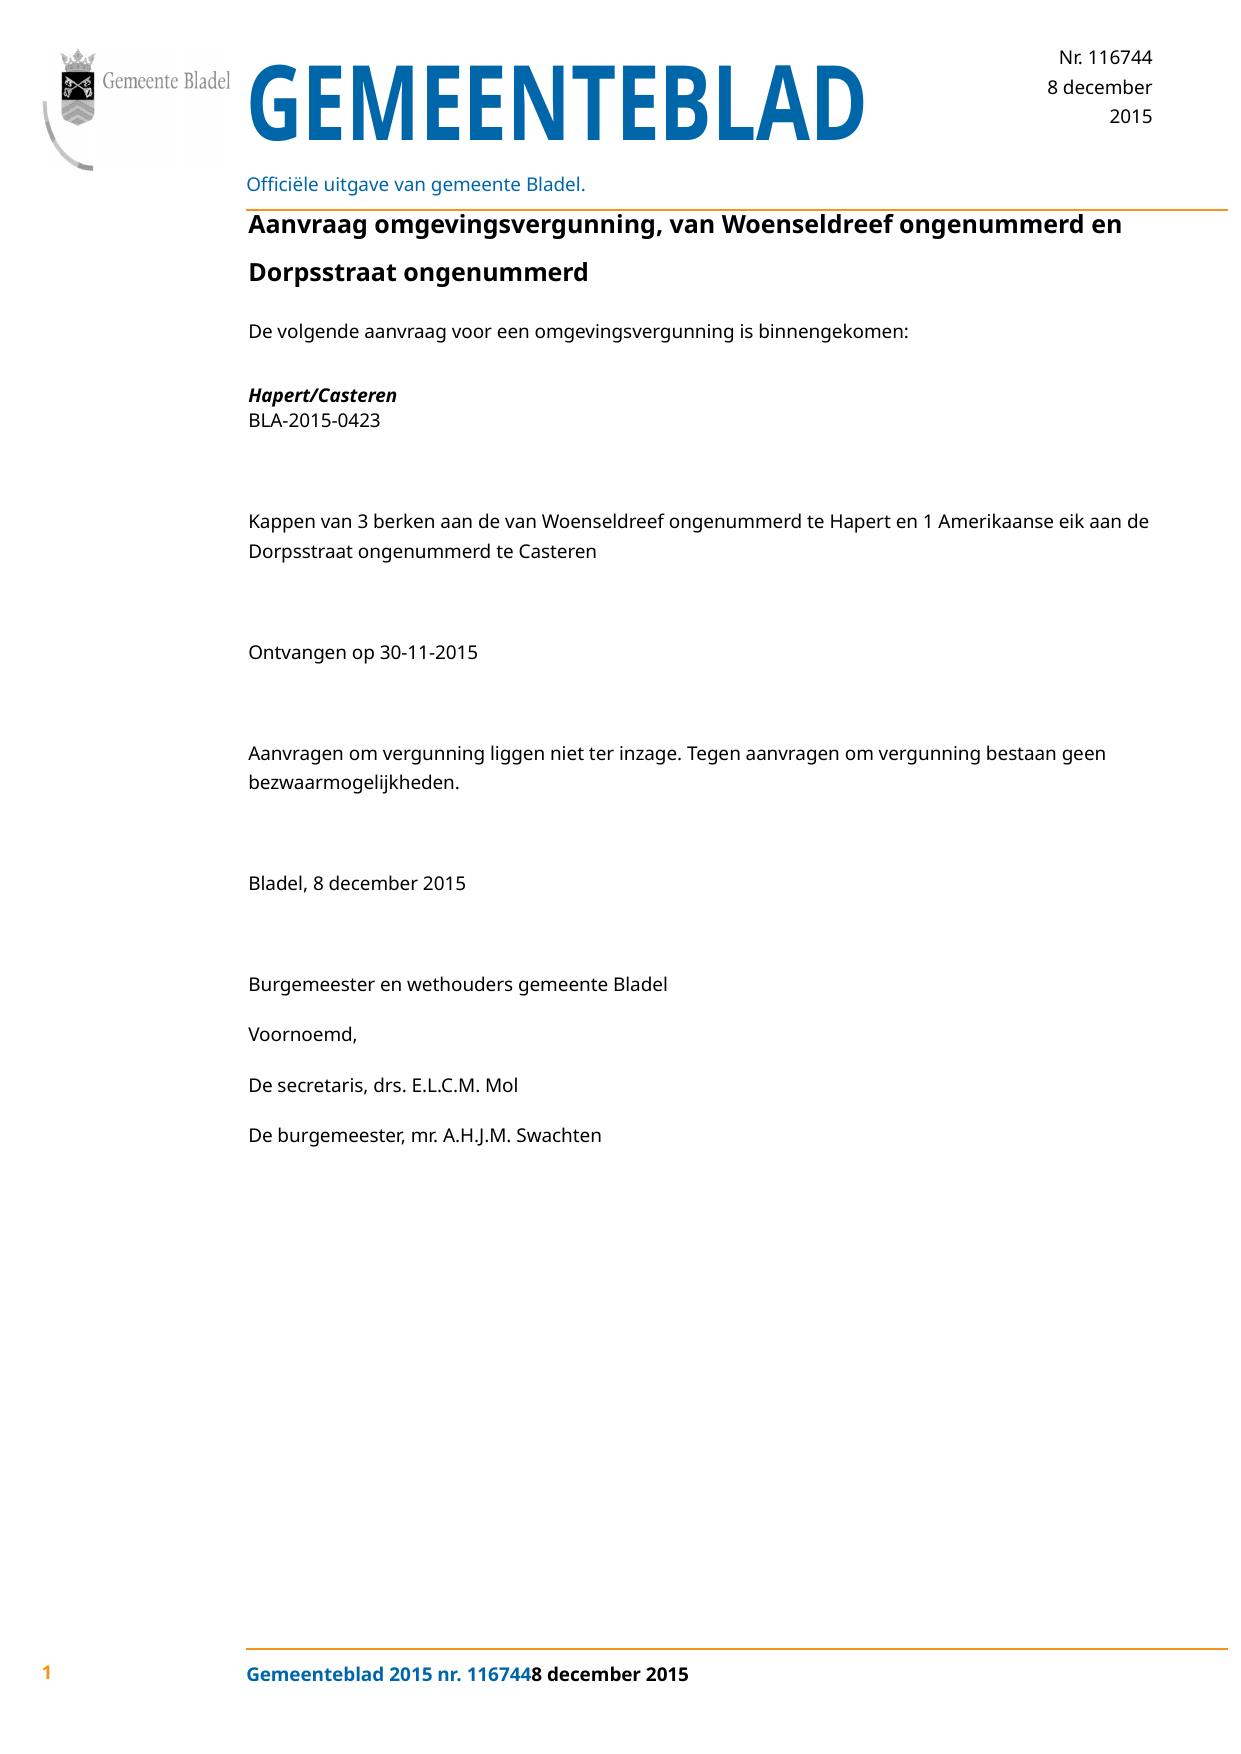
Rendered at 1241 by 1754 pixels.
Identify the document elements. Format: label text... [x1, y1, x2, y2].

text De secretaris, drs. E.L.C.M. Mol [248, 1072, 1152, 1097]
text De burgemeester, mr. A.H.J.M. Swachten [248, 1122, 1152, 1148]
text Burgemeester en wethouders gemeente Bladel [248, 971, 1152, 997]
text Ontvangen op 30-11-2015 [248, 639, 1152, 664]
text Hapert/Casteren [248, 382, 1152, 408]
text Voornoemd, [248, 1021, 1152, 1047]
text BLA-2015-0423 [248, 408, 1152, 433]
text De volgende aanvraag voor een omgevingsvergunning is binnengekomen: [248, 318, 1152, 344]
picture [41, 47, 231, 172]
text Aanvraag omgevingsvergunning, van Woenseldreef ongenummerd en Dorpsstraat ongenummerd [248, 211, 1152, 288]
text Bladel, 8 december 2015 [248, 870, 1152, 896]
text Kappen van 3 berken aan de van Woenseldreef ongenummerd te Hapert en 1 Amerikaanse eik aan de Dorpsstraat ongenummerd te Casteren [248, 508, 1152, 564]
text Aanvragen om vergunning liggen niet ter inzage. Tegen aanvragen om vergunning bestaan geen bezwaarmogelijkheden. [248, 740, 1152, 795]
